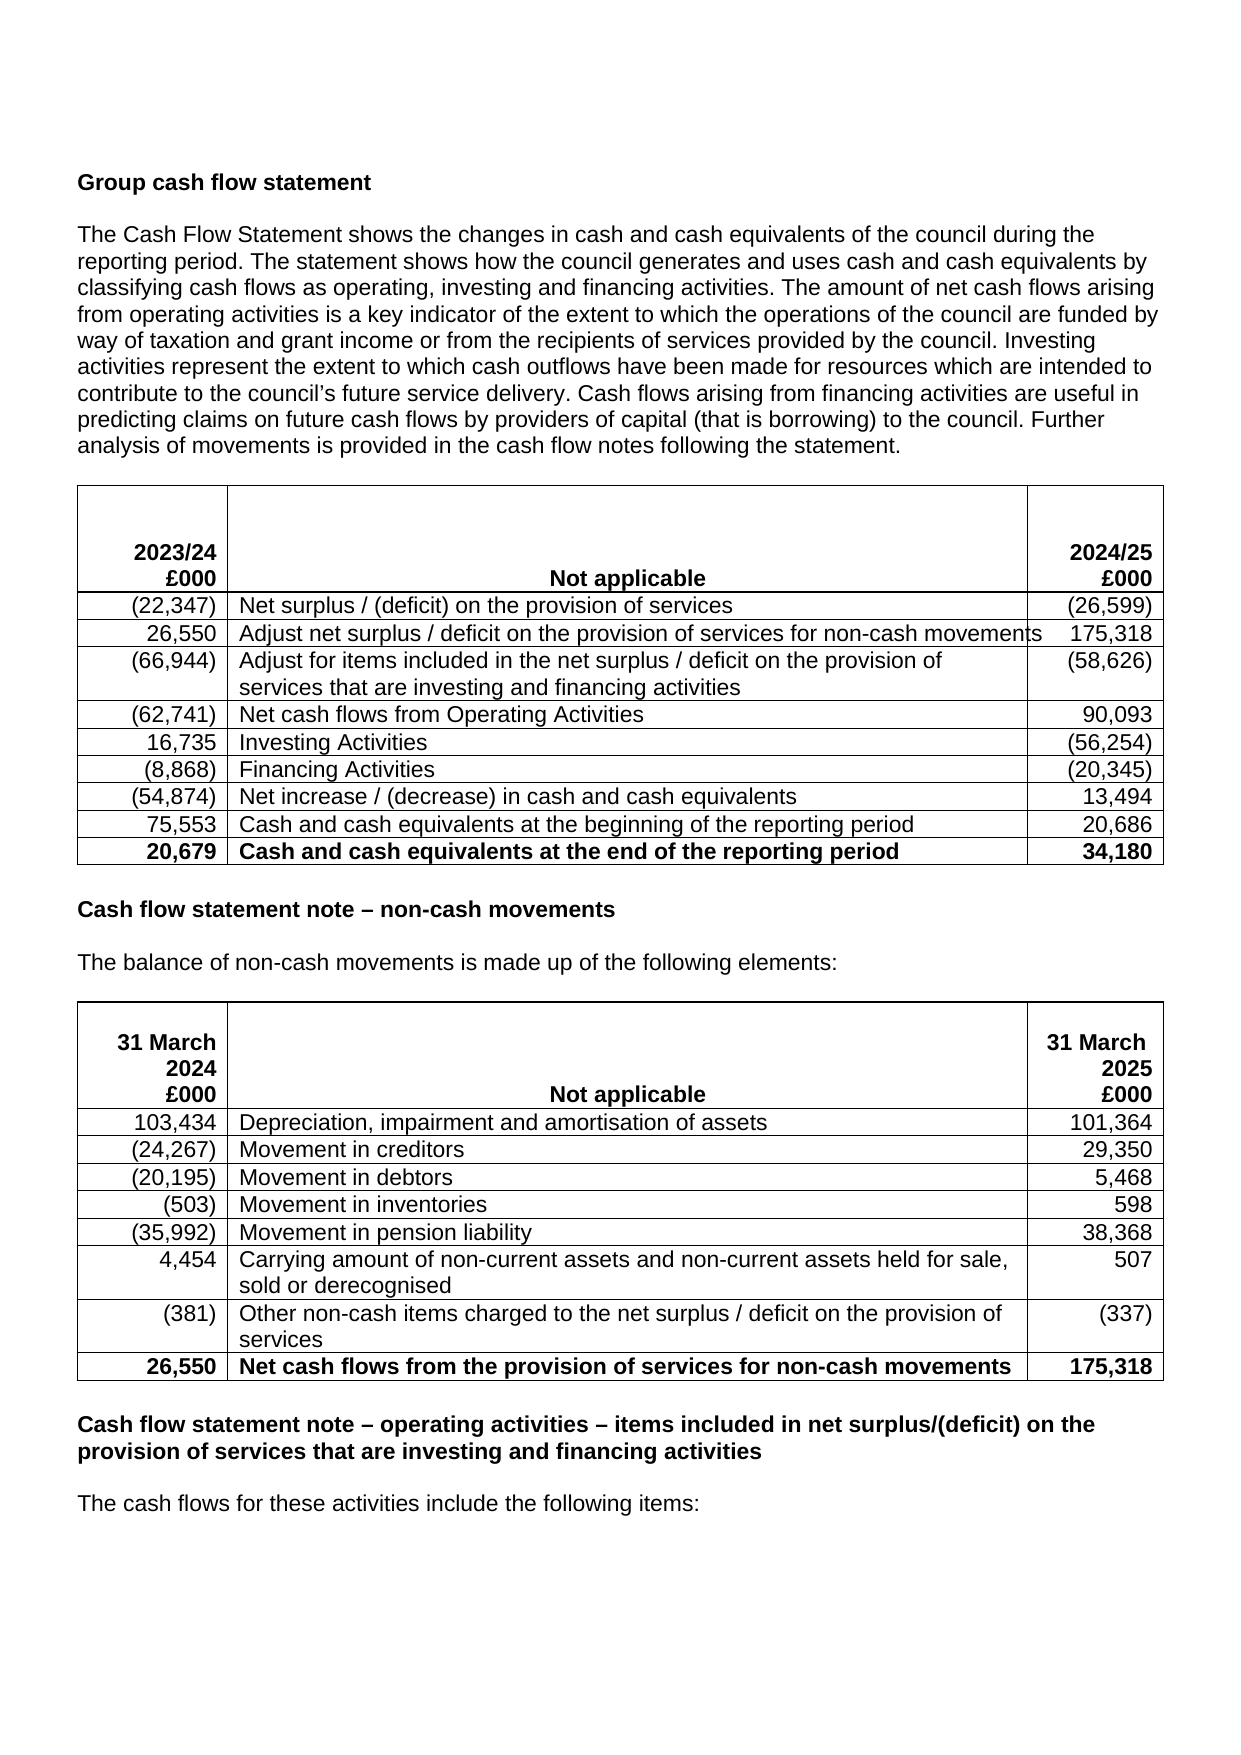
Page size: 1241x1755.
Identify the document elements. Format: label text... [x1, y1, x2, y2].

table_cell (35,992) [78, 1219, 227, 1245]
table_cell 38,368 [1028, 1219, 1163, 1245]
table_header 2023/24 £000 [78, 486, 227, 591]
table_cell 101,364 [1028, 1109, 1163, 1135]
table_cell Movement in pension liability [228, 1219, 1027, 1245]
subtitle Cash flow statement note – operating activities – items included in net surplus/(deficit) on the provision of services that are investing and financing activities [77, 1411, 1163, 1464]
table_cell Adjust net surplus / deficit on the provision of services for non-cash movements [228, 620, 1027, 646]
text contribute to the council’s future service delivery. Cash flows arising from financing activities are useful in predicting claims on future cash flows by providers of capital (that is borrowing) to the council. Further analysis of movements is provided in the cash flow notes following the statement. [77, 379, 1163, 459]
table_cell (56,254) [1028, 729, 1163, 755]
table_cell Movement in debtors [228, 1164, 1027, 1190]
text The balance of non-cash movements is made up of the following elements: [77, 949, 1163, 975]
table_cell (22,347) [78, 593, 227, 619]
table_cell (62,741) [78, 701, 227, 727]
table_cell (8,868) [78, 756, 227, 782]
table_cell 26,550 [78, 1353, 227, 1380]
table_cell Carrying amount of non-current assets and non-current assets held for sale, sold or derecognised [228, 1246, 1027, 1298]
table_cell Net surplus / (deficit) on the provision of services [228, 593, 1027, 619]
table_cell Depreciation, impairment and amortisation of assets [228, 1109, 1027, 1135]
table_cell (54,874) [78, 783, 227, 809]
table_cell 90,093 [1028, 701, 1163, 727]
table_cell Movement in inventories [228, 1191, 1027, 1217]
table_cell (20,195) [78, 1164, 227, 1190]
table_header 2024/25 £000 [1028, 486, 1163, 591]
table_cell Movement in creditors [228, 1136, 1027, 1163]
table_header Not applicable [228, 1003, 1027, 1108]
table_cell 598 [1028, 1191, 1163, 1217]
table_cell 20,679 [78, 838, 227, 864]
table_cell Net cash flows from the provision of services for non-cash movements [228, 1353, 1027, 1380]
table_cell (58,626) [1028, 647, 1163, 700]
table_cell 175,318 [1028, 620, 1163, 646]
table_cell Net increase / (decrease) in cash and cash equivalents [228, 783, 1027, 809]
table_cell 103,434 [78, 1109, 227, 1135]
table_header 31 March 2024 £000 [78, 1003, 227, 1108]
table_cell (381) [78, 1300, 227, 1352]
table_cell 26,550 [78, 620, 227, 646]
table_header 31 March 2025 £000 [1028, 1003, 1163, 1108]
table_cell (66,944) [78, 647, 227, 700]
table_cell 13,494 [1028, 783, 1163, 809]
table_cell Cash and cash equivalents at the end of the reporting period [228, 838, 1027, 864]
table_cell 175,318 [1028, 1353, 1163, 1380]
table_cell (20,345) [1028, 756, 1163, 782]
table_cell 75,553 [78, 811, 227, 837]
table_cell Investing Activities [228, 729, 1027, 755]
table_cell Net cash flows from Operating Activities [228, 701, 1027, 727]
table_cell 20,686 [1028, 811, 1163, 837]
table_cell 16,735 [78, 729, 227, 755]
table_cell Other non-cash items charged to the net surplus / deficit on the provision of services [228, 1300, 1027, 1352]
table_header Not applicable [228, 486, 1027, 591]
table_cell (24,267) [78, 1136, 227, 1163]
table_cell 4,454 [78, 1246, 227, 1298]
text The cash flows for these activities include the following items: [77, 1490, 1163, 1517]
text The Cash Flow Statement shows the changes in cash and cash equivalents of the council during the reporting period. The statement shows how the council generates and uses cash and cash equivalents by classifying cash flows as operating, investing and financing activities. The amount of net cash flows arising from operating activities is a key indicator of the extent to which the operations of the council are funded by way of taxation and grant income or from the recipients of services provided by the council. Investing activities represent the extent to which cash outflows have been made for resources which are intended to [77, 221, 1163, 379]
table_cell 34,180 [1028, 838, 1163, 864]
table_cell (26,599) [1028, 593, 1163, 619]
subtitle Cash flow statement note – non-cash movements [77, 896, 1163, 922]
table_cell 29,350 [1028, 1136, 1163, 1163]
table_cell Cash and cash equivalents at the beginning of the reporting period [228, 811, 1027, 837]
subtitle Group cash flow statement [77, 169, 1163, 195]
table_cell Adjust for items included in the net surplus / deficit on the provision of services that are investing and financing activities [228, 647, 1027, 700]
table_cell (337) [1028, 1300, 1163, 1352]
table_cell (503) [78, 1191, 227, 1217]
table_cell 507 [1028, 1246, 1163, 1298]
table_cell 5,468 [1028, 1164, 1163, 1190]
table_cell Financing Activities [228, 756, 1027, 782]
